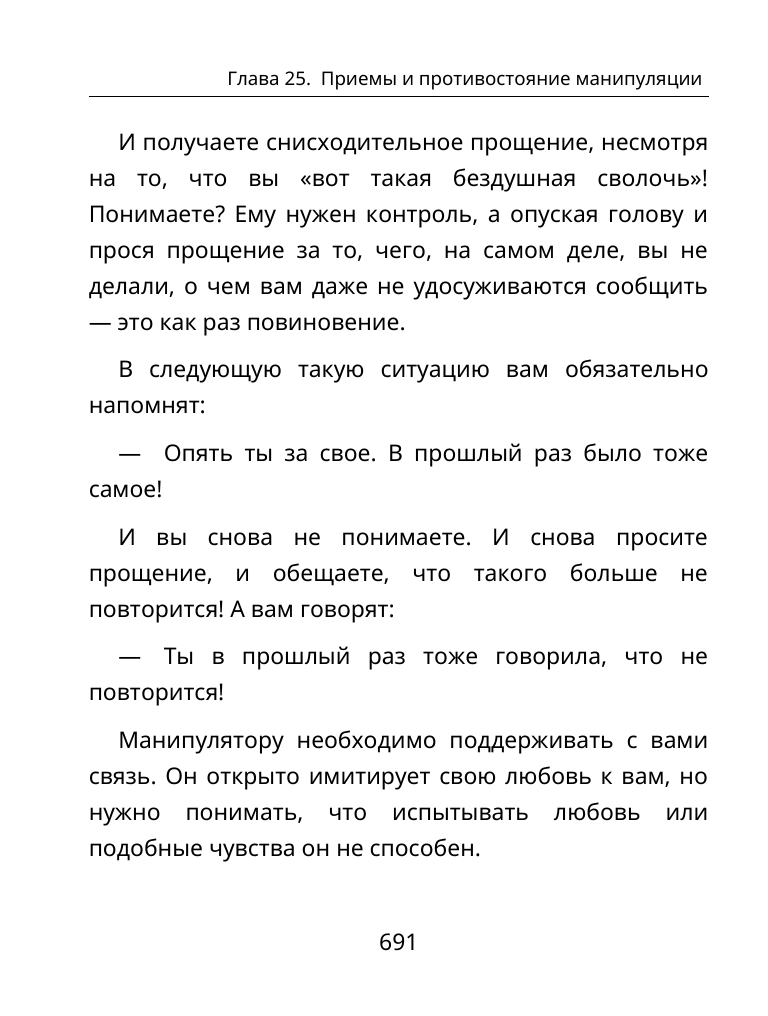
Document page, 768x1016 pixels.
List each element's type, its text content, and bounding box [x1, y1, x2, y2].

text В следующую такую ситуацию вам обязательно напомнят: [88, 353, 709, 421]
text И вы снова не понимаете. И снова просите прощение, и обещаете, что такого больше не повторится! А вам говорят: [88, 521, 709, 624]
text И получаете снисходительное прощение, несмотря на то, что вы «вот такая бездушная сволочь»! Понимаете? Ему нужен контроль, а опуская голову и прося прощение за то, чего, на самом деле, вы не делали, о чем вам даже не удосуживаются сообщить — это как раз повиновение. [88, 126, 709, 337]
list Опять ты за свое. В прошлый раз было тоже самое! [88, 437, 709, 504]
text Манипулятору необходимо поддерживать с вами связь. Он открыто имитирует свою любовь к вам, но нужно понимать, что испытывать любовь или подобные чувства он не способен. [88, 724, 709, 863]
list Ты в прошлый раз тоже говорила, что не повторится! [88, 640, 709, 707]
